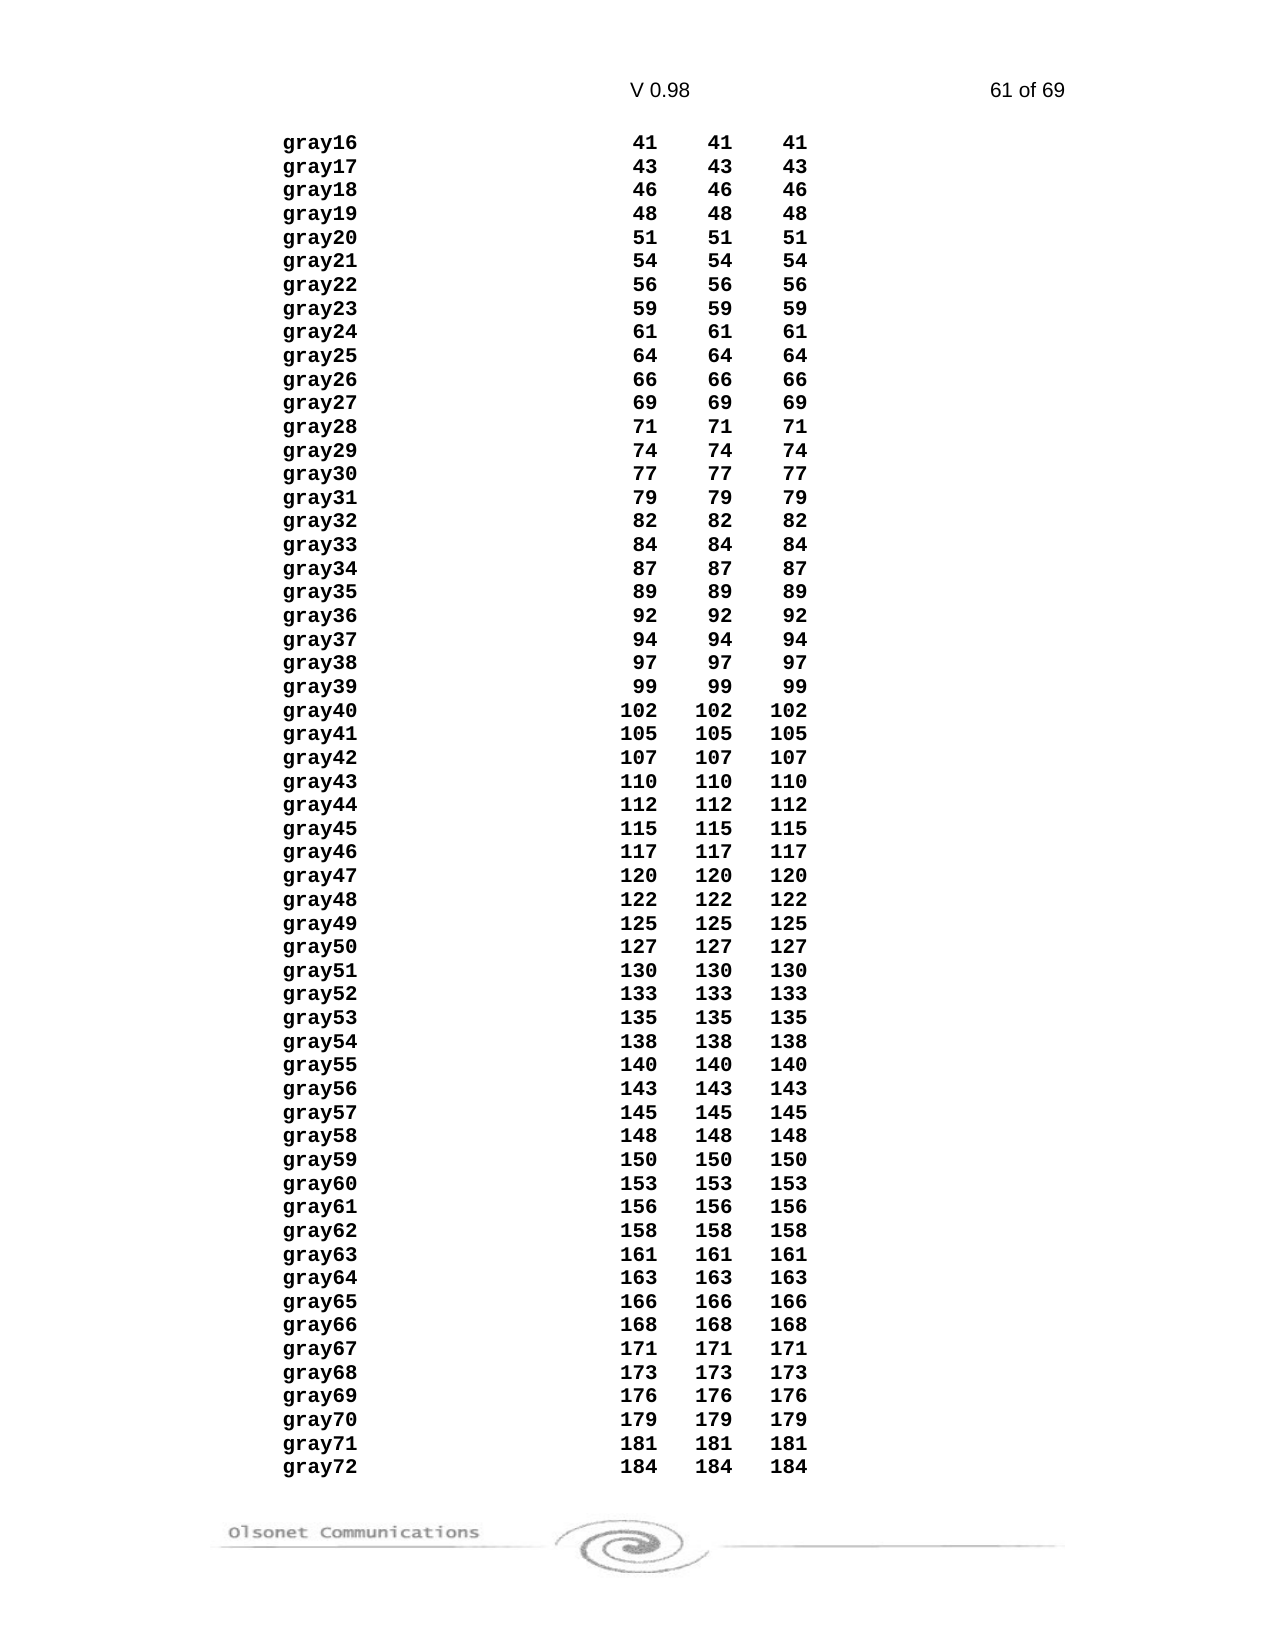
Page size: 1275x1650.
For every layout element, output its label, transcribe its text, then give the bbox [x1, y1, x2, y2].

text gray25 64 64 64 [282, 345, 1065, 369]
text gray65 166 166 166 [282, 1291, 1065, 1314]
text gray39 99 99 99 [282, 676, 1065, 700]
text gray38 97 97 97 [282, 652, 1065, 676]
text gray56 143 143 143 [282, 1078, 1065, 1102]
text gray59 150 150 150 [282, 1149, 1065, 1173]
text gray44 112 112 112 [282, 794, 1065, 818]
text gray31 79 79 79 [282, 487, 1065, 511]
text gray24 61 61 61 [282, 321, 1065, 345]
text gray43 110 110 110 [282, 771, 1065, 794]
text gray46 117 117 117 [282, 842, 1065, 865]
text gray62 158 158 158 [282, 1220, 1065, 1243]
text gray23 59 59 59 [282, 298, 1065, 321]
text gray17 43 43 43 [282, 156, 1065, 179]
text gray18 46 46 46 [282, 179, 1065, 203]
text gray70 179 179 179 [282, 1409, 1065, 1433]
text gray41 105 105 105 [282, 723, 1065, 747]
text gray36 92 92 92 [282, 605, 1065, 629]
text gray33 84 84 84 [282, 534, 1065, 558]
text gray27 69 69 69 [282, 392, 1065, 416]
text gray68 173 173 173 [282, 1362, 1065, 1385]
text gray34 87 87 87 [282, 558, 1065, 581]
text gray22 56 56 56 [282, 274, 1065, 298]
text gray72 184 184 184 [282, 1456, 1065, 1480]
text gray63 161 161 161 [282, 1243, 1065, 1267]
text gray66 168 168 168 [282, 1314, 1065, 1338]
text gray42 107 107 107 [282, 747, 1065, 771]
text gray51 130 130 130 [282, 960, 1065, 983]
text gray64 163 163 163 [282, 1267, 1065, 1291]
text gray45 115 115 115 [282, 818, 1065, 842]
text gray19 48 48 48 [282, 203, 1065, 227]
text gray40 102 102 102 [282, 700, 1065, 723]
text gray29 74 74 74 [282, 439, 1065, 463]
text gray57 145 145 145 [282, 1102, 1065, 1125]
text gray53 135 135 135 [282, 1007, 1065, 1031]
text gray30 77 77 77 [282, 463, 1065, 487]
text gray16 41 41 41 [282, 132, 1065, 156]
text gray60 153 153 153 [282, 1173, 1065, 1196]
text gray49 125 125 125 [282, 912, 1065, 936]
picture [210, 1504, 1065, 1596]
text gray32 82 82 82 [282, 511, 1065, 534]
text gray58 148 148 148 [282, 1125, 1065, 1149]
text gray69 176 176 176 [282, 1385, 1065, 1409]
text gray61 156 156 156 [282, 1196, 1065, 1220]
text gray37 94 94 94 [282, 629, 1065, 652]
text gray67 171 171 171 [282, 1338, 1065, 1362]
text gray47 120 120 120 [282, 865, 1065, 889]
text gray26 66 66 66 [282, 369, 1065, 392]
text gray35 89 89 89 [282, 581, 1065, 605]
text gray50 127 127 127 [282, 936, 1065, 960]
text gray54 138 138 138 [282, 1031, 1065, 1054]
text gray28 71 71 71 [282, 416, 1065, 439]
text gray20 51 51 51 [282, 227, 1065, 250]
text gray48 122 122 122 [282, 889, 1065, 912]
text gray55 140 140 140 [282, 1054, 1065, 1078]
text gray71 181 181 181 [282, 1433, 1065, 1456]
text gray21 54 54 54 [282, 250, 1065, 274]
text gray52 133 133 133 [282, 983, 1065, 1007]
